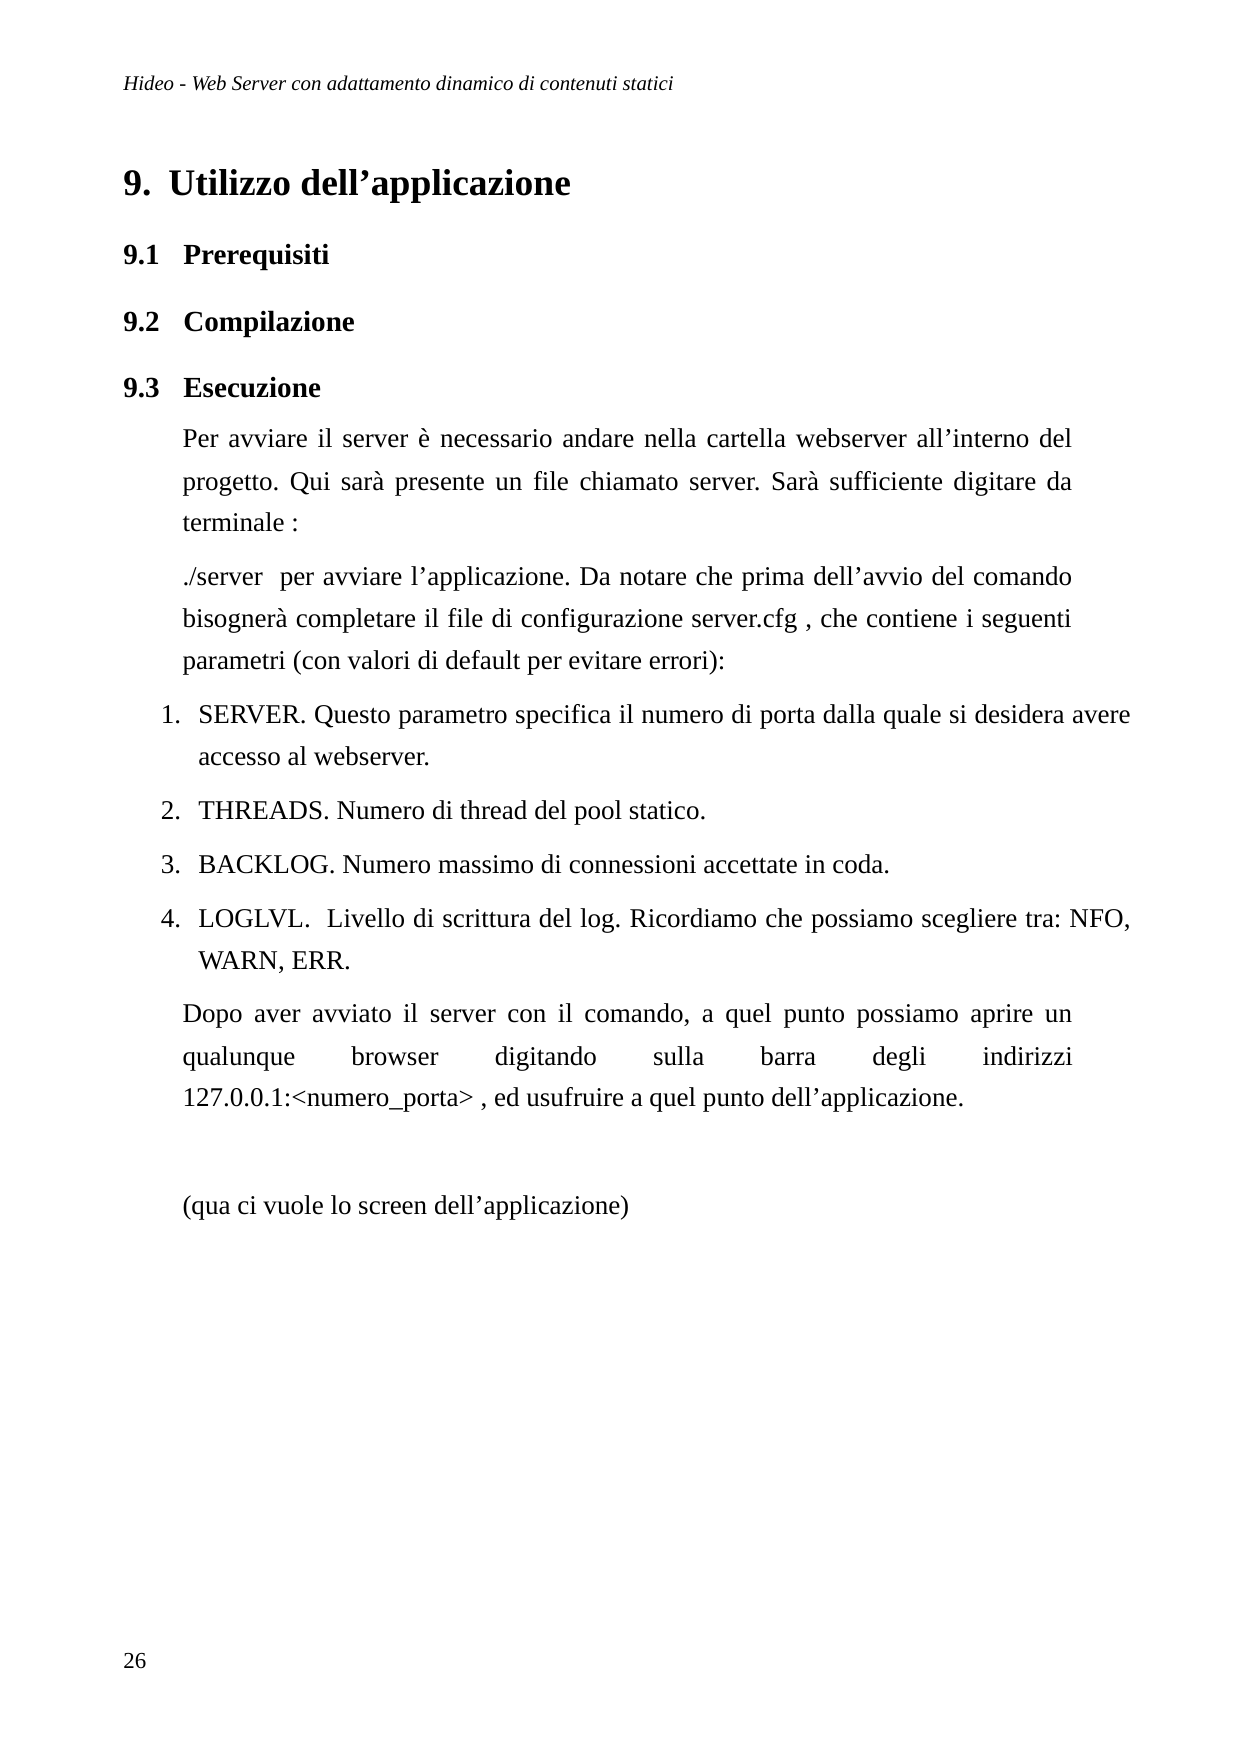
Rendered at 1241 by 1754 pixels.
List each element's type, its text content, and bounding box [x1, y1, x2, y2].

subtitle Utilizzo dell’applicazione [123, 160, 1132, 203]
list LOGLVL. Livello di scrittura del log. Ricordiamo che possiamo scegliere tra: NFO, WARN, ERR. [161, 902, 1132, 975]
subtitle Esecuzione [123, 371, 1132, 404]
list THREADS. Numero di thread del pool statico. [161, 794, 1132, 825]
text Per avviare il server è necessario andare nella cartella webserver all’interno del progetto. Qui sarà presente un file chiamato server. Sarà sufficiente digitare da terminale : [182, 423, 1073, 538]
list SERVER. Questo parametro specifica il numero di porta dalla quale si desidera avere accesso al webserver. [161, 698, 1132, 771]
list BACKLOG. Numero massimo di connessioni accettate in coda. [161, 848, 1132, 879]
text Dopo aver avviato il server con il comando, a quel punto possiamo aprire un qualunque browser digitando sulla barra degli indirizzi 127.0.0.1:<numero_porta> , ed usufruire a quel punto dell’applicazione. [182, 998, 1073, 1113]
subtitle Prerequisiti [123, 237, 1132, 270]
text ./server per avviare l’applicazione. Da notare che prima dell’avvio del comando bisognerà completare il file di configurazione server.cfg , che contiene i seguenti parametri (con valori di default per evitare errori): [182, 560, 1073, 676]
text (qua ci vuole lo screen dell’applicazione) [182, 1189, 1073, 1220]
subtitle Compilazione [123, 304, 1132, 337]
